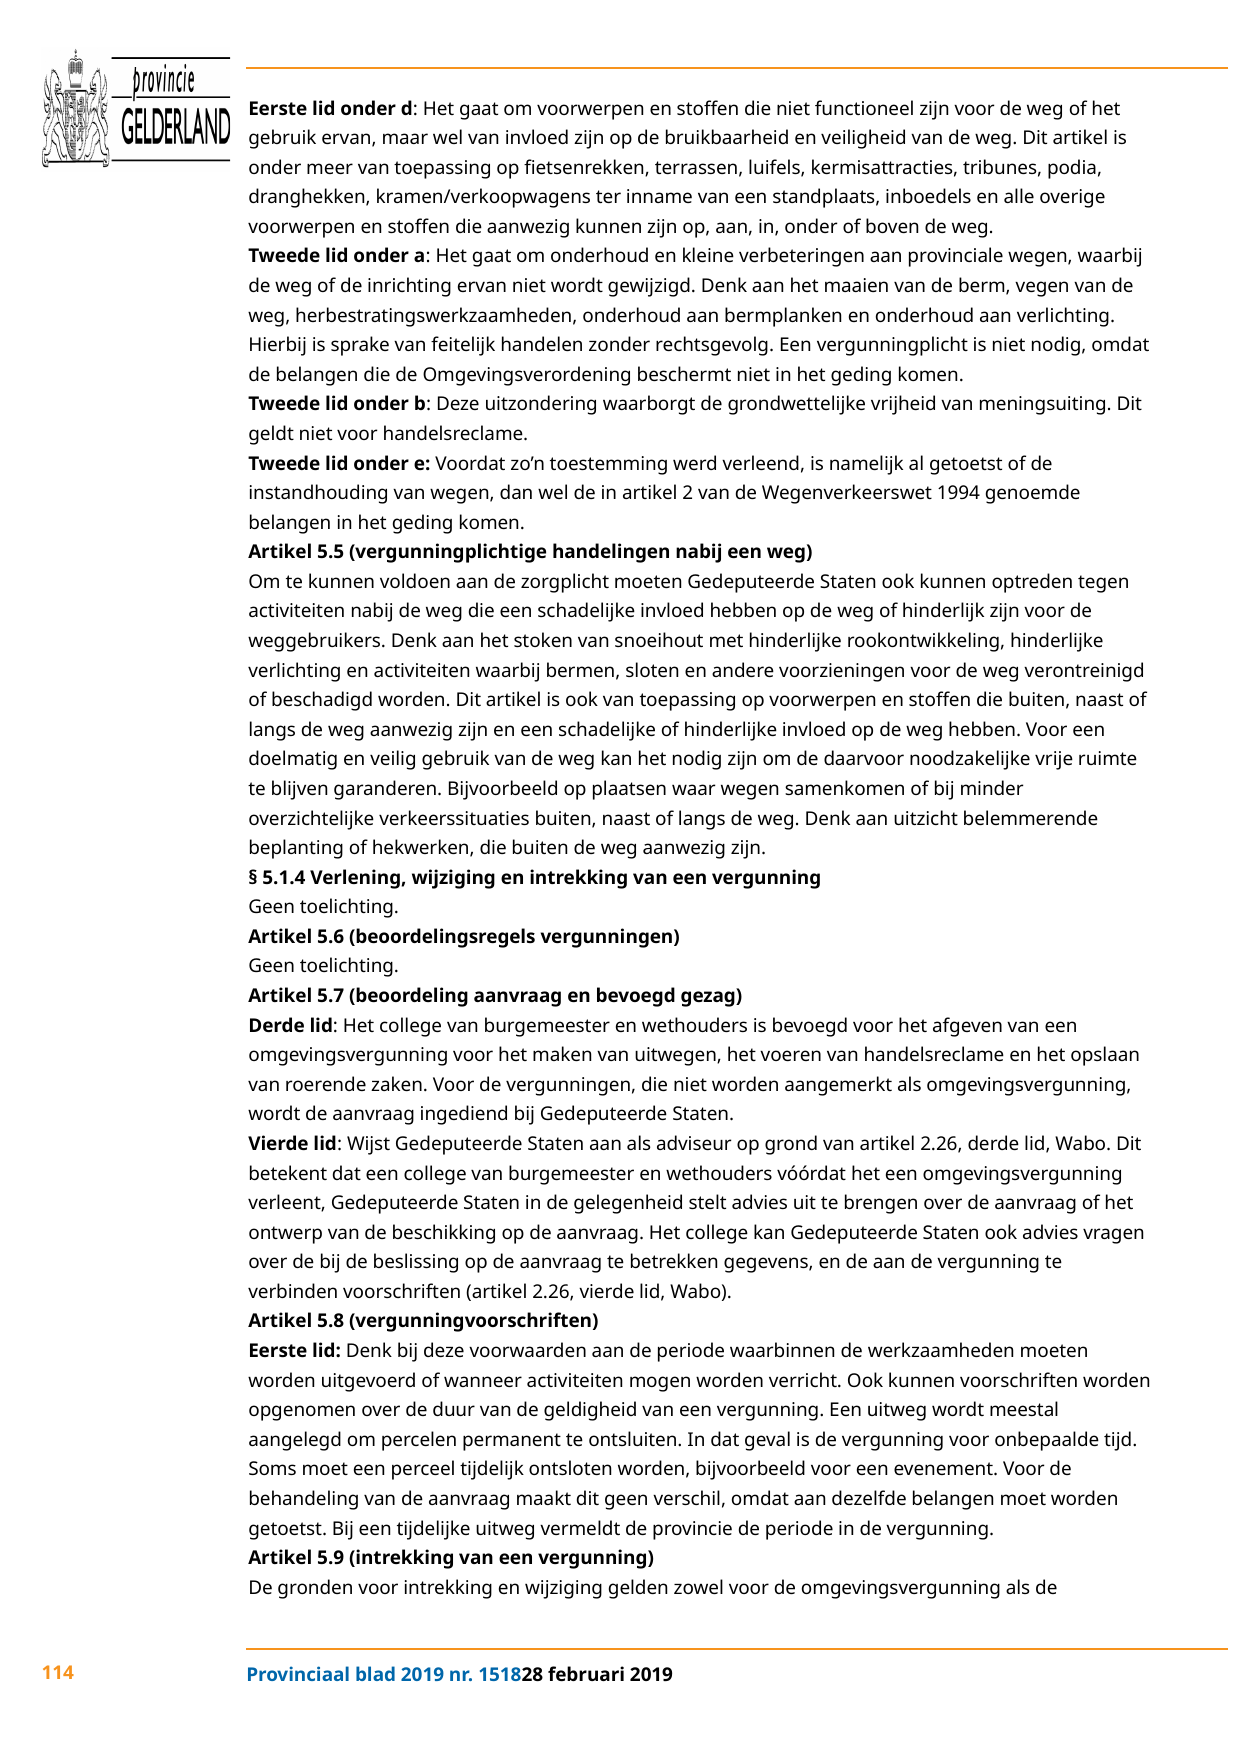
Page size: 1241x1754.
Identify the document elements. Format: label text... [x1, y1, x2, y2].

text Om te kunnen voldoen aan de zorgplicht moeten Gedeputeerde Staten ook kunnen optreden tegen activiteiten nabij de weg die een schadelijke invloed hebben op de weg of hinderlijk zijn voor de weggebruikers. Denk aan het stoken van snoeihout met hinderlijke rookontwikkeling, hinderlijke verlichting en activiteiten waarbij bermen, sloten en andere voorzieningen voor de weg verontreinigd of beschadigd worden. Dit artikel is ook van toepassing op voorwerpen en stoffen die buiten, naast of langs de weg aanwezig zijn en een schadelijke of hinderlijke invloed op de weg hebben. Voor een doelmatig en veilig gebruik van de weg kan het nodig zijn om de daarvoor noodzakelijke vrije ruimte te blijven garanderen. Bijvoorbeeld op plaatsen waar wegen samenkomen of bij minder overzichtelijke verkeerssituaties buiten, naast of langs de weg. Denk aan uitzicht belemmerende beplanting of hekwerken, die buiten de weg aanwezig zijn. [248, 568, 1152, 860]
text Geen toelichting. [248, 893, 1152, 919]
text Tweede lid onder a: Het gaat om onderhoud en kleine verbeteringen aan provinciale wegen, waarbij de weg of de inrichting ervan niet wordt gewijzigd. Denk aan het maaien van de berm, vegen van de weg, herbestratingswerkzaamheden, onderhoud aan bermplanken en onderhoud aan verlichting. Hierbij is sprake van feitelijk handelen zonder rechtsgevolg. Een vergunningplicht is niet nodig, omdat de belangen die de Omgevingsverordening beschermt niet in het geding komen. [248, 243, 1152, 387]
text De gronden voor intrekking en wijziging gelden zowel voor de omgevingsvergunning als de [248, 1574, 1152, 1600]
text Artikel 5.9 (intrekking van een vergunning) [248, 1544, 1152, 1570]
text Geen toelichting. [248, 953, 1152, 978]
text Derde lid: Het college van burgemeester en wethouders is bevoegd voor het afgeven van een omgevingsvergunning voor het maken van uitwegen, het voeren van handelsreclame en het opslaan van roerende zaken. Voor de vergunningen, die niet worden aangemerkt als omgevingsvergunning, wordt de aanvraag ingediend bij Gedeputeerde Staten. [248, 1012, 1152, 1126]
text Artikel 5.7 (beoordeling aanvraag en bevoegd gezag) [248, 982, 1152, 1008]
text Tweede lid onder b: Deze uitzondering waarborgt de grondwettelijke vrijheid van meningsuiting. Dit geldt niet voor handelsreclame. [248, 391, 1152, 446]
text Eerste lid onder d: Het gaat om voorwerpen en stoffen die niet functioneel zijn voor de weg of het gebruik ervan, maar wel van invloed zijn op de bruikbaarheid en veiligheid van de weg. Dit artikel is onder meer van toepassing op fietsenrekken, terrassen, luifels, kermisattracties, tribunes, podia, dranghekken, kramen/verkoopwagens ter inname van een standplaats, inboedels en alle overige voorwerpen en stoffen die aanwezig kunnen zijn op, aan, in, onder of boven de weg. [248, 95, 1152, 239]
text Eerste lid: Denk bij deze voorwaarden aan de periode waarbinnen de werkzaamheden moeten worden uitgevoerd of wanneer activiteiten mogen worden verricht. Ook kunnen voorschriften worden opgenomen over de duur van de geldigheid van een vergunning. Een uitweg wordt meestal aangelegd om percelen permanent te ontsluiten. In dat geval is de vergunning voor onbepaalde tijd. Soms moet een perceel tijdelijk ontsloten worden, bijvoorbeeld voor een evenement. Voor de behandeling van de aanvraag maakt dit geen verschil, omdat aan dezelfde belangen moet worden getoetst. Bij een tijdelijke uitweg vermeldt de provincie de periode in de vergunning. [248, 1337, 1152, 1541]
text Vierde lid: Wijst Gedeputeerde Staten aan als adviseur op grond van artikel 2.26, derde lid, Wabo. Dit betekent dat een college van burgemeester en wethouders vóórdat het een omgevingsvergunning verleent, Gedeputeerde Staten in de gelegenheid stelt advies uit te brengen over de aanvraag of het ontwerp van de beschikking op de aanvraag. Het college kan Gedeputeerde Staten ook advies vragen over de bij de beslissing op de aanvraag te betrekken gegevens, en de aan de vergunning te verbinden voorschriften (artikel 2.26, vierde lid, Wabo). [248, 1130, 1152, 1304]
text Artikel 5.8 (vergunningvoorschriften) [248, 1308, 1152, 1333]
text Artikel 5.6 (beoordelingsregels vergunningen) [248, 923, 1152, 949]
text § 5.1.4 Verlening, wijziging en intrekking van een vergunning [248, 864, 1152, 890]
text Tweede lid onder e: Voordat zo’n toestemming werd verleend, is namelijk al getoetst of de instandhouding van wegen, dan wel de in artikel 2 van de Wegenverkeerswet 1994 genoemde belangen in het geding komen. [248, 450, 1152, 535]
picture [41, 47, 231, 172]
text Artikel 5.5 (vergunningplichtige handelingen nabij een weg) [248, 538, 1152, 564]
